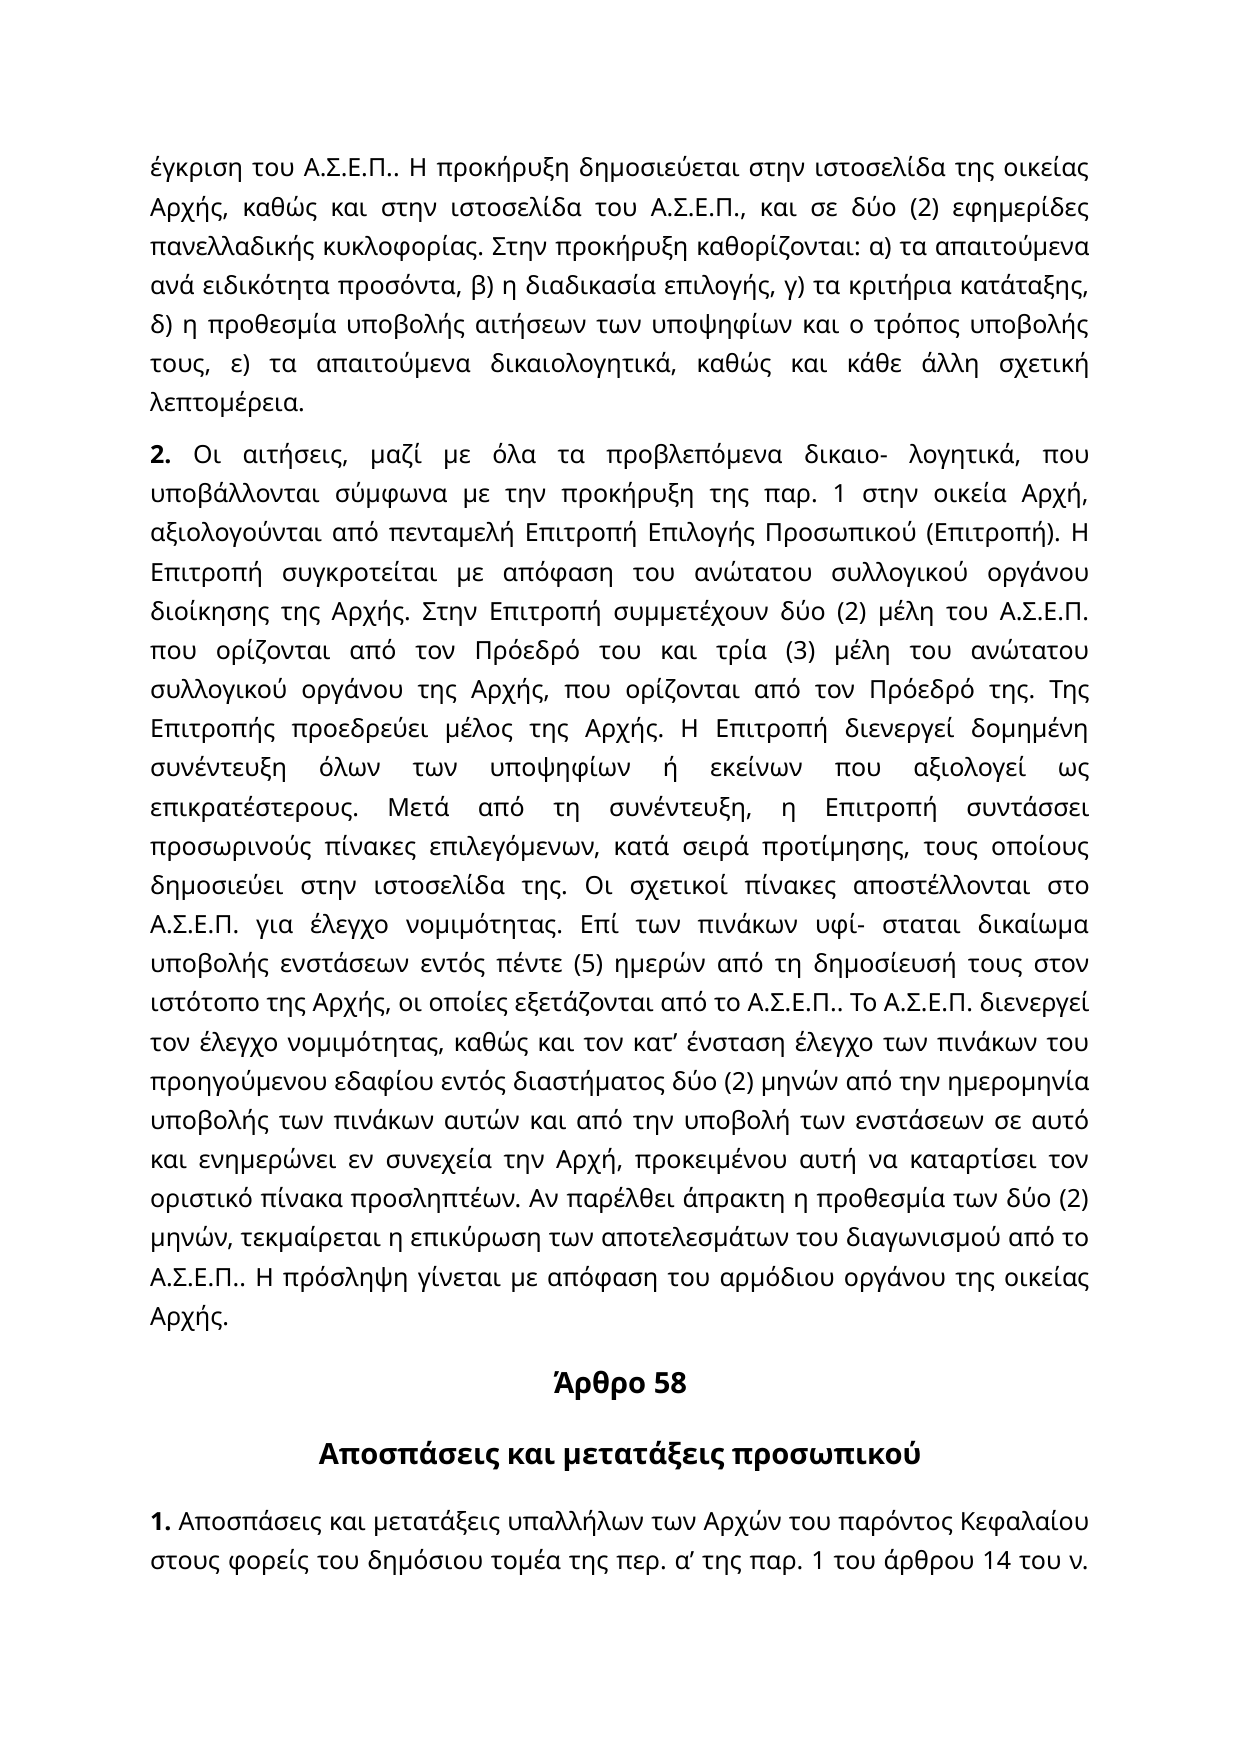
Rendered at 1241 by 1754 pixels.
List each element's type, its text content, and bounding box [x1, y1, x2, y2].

subtitle Αποσπάσεις και μετατάξεις προσωπικού [150, 1433, 1090, 1473]
subtitle Άρθρο 58 [150, 1362, 1090, 1402]
text έγκριση του Α.Σ.Ε.Π.. Η προκήρυξη δημοσιεύεται στην ιστοσελίδα της οικείας Αρχής, καθώς και στην ιστοσελίδα του Α.Σ.Ε.Π., και σε δύο (2) εφημερίδες πανελλαδικής κυκλοφορίας. Στην προκήρυξη καθορίζονται: α) τα απαιτούμενα ανά ειδικότητα προσόντα, β) η διαδικασία επιλογής, γ) τα κριτήρια κατάταξης, δ) η προθεσμία υποβολής αιτήσεων των υποψηφίων και ο τρόπος υποβολής τους, ε) τα απαιτούμενα δικαιολογητικά, καθώς και κάθε άλλη σχετική λεπτομέρεια. [150, 150, 1090, 419]
text 1. Αποσπάσεις και μετατάξεις υπαλλήλων των Αρχών του παρόντος Κεφαλαίου στους φορείς του δημόσιου τομέα της περ. α’ της παρ. 1 του άρθρου 14 του ν. [150, 1504, 1090, 1577]
text 2. Οι αιτήσεις, μαζί με όλα τα προβλεπόμενα δικαιο- λογητικά, που υποβάλλονται σύμφωνα με την προκήρυξη της παρ. 1 στην οικεία Αρχή, αξιολογούνται από πενταμελή Επιτροπή Επιλογής Προσωπικού (Επιτροπή). Η Επιτροπή συγκροτείται με απόφαση του ανώτατου συλλογικού οργάνου διοίκησης της Αρχής. Στην Επιτροπή συμμετέχουν δύο (2) μέλη του Α.Σ.Ε.Π. που ορίζονται από τον Πρόεδρό του και τρία (3) μέλη του ανώτατου συλλογικού οργάνου της Αρχής, που ορίζονται από τον Πρόεδρό της. Της Επιτροπής προεδρεύει μέλος της Αρχής. Η Επιτροπή διενεργεί δομημένη συνέντευξη όλων των υποψηφίων ή εκείνων που αξιολογεί ως επικρατέστερους. Μετά από τη συνέντευξη, η Επιτροπή συντάσσει προσωρινούς πίνακες επιλεγόμενων, κατά σειρά προτίμησης, τους οποίους δημοσιεύει στην ιστοσελίδα της. Οι σχετικοί πίνακες αποστέλλονται στο Α.Σ.Ε.Π. για έλεγχο νομιμότητας. Επί των πινάκων υφί- σταται δικαίωμα υποβολής ενστάσεων εντός πέντε (5) ημερών από τη δημοσίευσή τους στον ιστότοπο της Αρχής, οι οποίες εξετάζονται από το Α.Σ.Ε.Π.. Το Α.Σ.Ε.Π. διενεργεί τον έλεγχο νομιμότητας, καθώς και τον κατ’ ένσταση έλεγχο των πινάκων του προηγούμενου εδαφίου εντός διαστήματος δύο (2) μηνών από την ημερομηνία υποβολής των πινάκων αυτών και από την υποβολή των ενστάσεων σε αυτό και ενημερώνει εν συνεχεία την Αρχή, προκειμένου αυτή να καταρτίσει τον οριστικό πίνακα προσληπτέων. Αν παρέλθει άπρακτη η προθεσμία των δύο (2) μηνών, τεκμαίρεται η επικύρωση των αποτελεσμάτων του διαγωνισμού από το Α.Σ.Ε.Π.. Η πρόσληψη γίνεται με απόφαση του αρμόδιου οργάνου της οικείας Αρχής. [150, 437, 1090, 1332]
